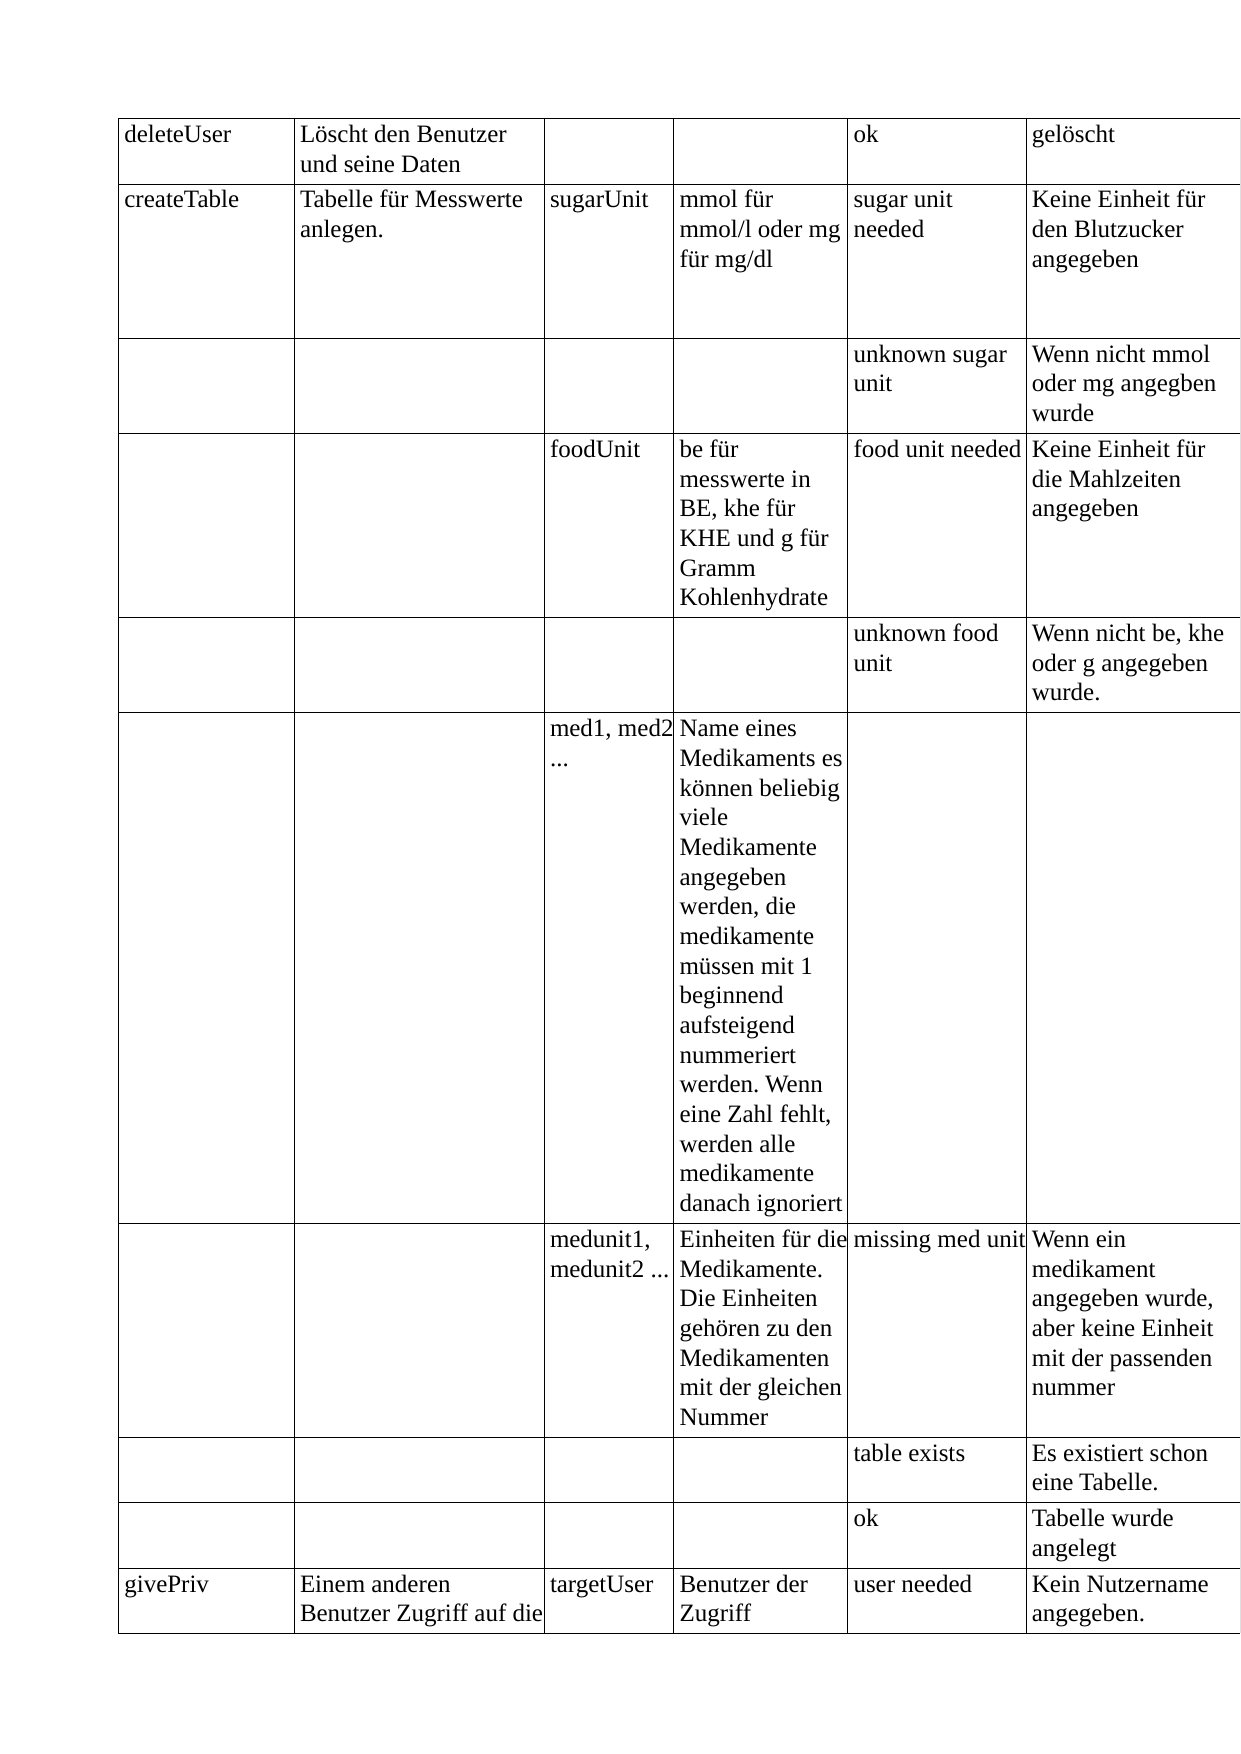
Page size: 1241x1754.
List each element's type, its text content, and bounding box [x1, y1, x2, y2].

table_cell foodUnit [545, 434, 673, 617]
table_cell [119, 713, 294, 1223]
table_cell [1027, 713, 1240, 1223]
table_cell mmol für mmol/l oder mg für mg/dl [674, 185, 847, 338]
table_cell [295, 339, 544, 433]
table_cell Name eines Medikaments es können beliebig viele Medikamente angegeben werden, die medikamente müssen mit 1 beginnend aufsteigend nummeriert werden. Wenn eine Zahl fehlt, werden alle medikamente danach ignoriert [674, 713, 847, 1223]
table_cell [545, 618, 673, 712]
table_cell unknown sugar unit [848, 339, 1026, 433]
table_cell [674, 618, 847, 712]
table_cell [674, 339, 847, 433]
table_cell Kein Nutzername angegeben. [1027, 1569, 1240, 1633]
table_cell Wenn ein medikament angegeben wurde, aber keine Einheit mit der passenden nummer [1027, 1224, 1240, 1437]
table_cell [848, 713, 1026, 1223]
table_cell Einheiten für die Medikamente. Die Einheiten gehören zu den Medikamenten mit der gleichen Nummer [674, 1224, 847, 1437]
table_cell ok [848, 1503, 1026, 1568]
table_cell ok [848, 119, 1026, 183]
table_cell user needed [848, 1569, 1026, 1633]
table_cell table exists [848, 1438, 1026, 1502]
table_cell deleteUser [119, 119, 294, 183]
table_cell [119, 1503, 294, 1568]
table_cell Wenn nicht be, khe oder g angegeben wurde. [1027, 618, 1240, 712]
table_cell [295, 434, 544, 617]
table_cell givePriv [119, 1569, 294, 1633]
table_cell [119, 339, 294, 433]
table_cell unknown food unit [848, 618, 1026, 712]
table_cell [119, 434, 294, 617]
table_cell sugar unit needed [848, 185, 1026, 338]
table_cell [545, 119, 673, 183]
table_cell food unit needed [848, 434, 1026, 617]
table_cell [674, 119, 847, 183]
table_cell sugarUnit [545, 185, 673, 338]
table_cell be für messwerte in BE, khe für KHE und g für Gramm Kohlenhydrate [674, 434, 847, 617]
table_cell [295, 713, 544, 1223]
table_cell [545, 1438, 673, 1502]
table_cell medunit1, medunit2 ... [545, 1224, 673, 1437]
table_cell Löscht den Benutzer und seine Daten [295, 119, 544, 183]
table_cell [295, 1503, 544, 1568]
table_cell createTable [119, 185, 294, 338]
table_cell [295, 618, 544, 712]
table_cell Einem anderen Benutzer Zugriff auf die [295, 1569, 544, 1633]
table_cell missing med unit [848, 1224, 1026, 1437]
table_cell targetUser [545, 1569, 673, 1633]
table_cell [674, 1503, 847, 1568]
table_cell [545, 1503, 673, 1568]
table_cell Tabelle wurde angelegt [1027, 1503, 1240, 1568]
table_cell Keine Einheit für die Mahlzeiten angegeben [1027, 434, 1240, 617]
table_cell [119, 1224, 294, 1437]
table_cell [295, 1224, 544, 1437]
table_cell [545, 339, 673, 433]
table_cell [674, 1438, 847, 1502]
table_cell gelöscht [1027, 119, 1240, 183]
table_cell [119, 1438, 294, 1502]
table_cell Keine Einheit für den Blutzucker angegeben [1027, 185, 1240, 338]
table_cell Benutzer der Zugriff [674, 1569, 847, 1633]
table_cell Tabelle für Messwerte anlegen. [295, 185, 544, 338]
table_cell med1, med2 ... [545, 713, 673, 1223]
table_cell [295, 1438, 544, 1502]
table_cell [119, 618, 294, 712]
table_cell Es existiert schon eine Tabelle. [1027, 1438, 1240, 1502]
table_cell Wenn nicht mmol oder mg angegben wurde [1027, 339, 1240, 433]
